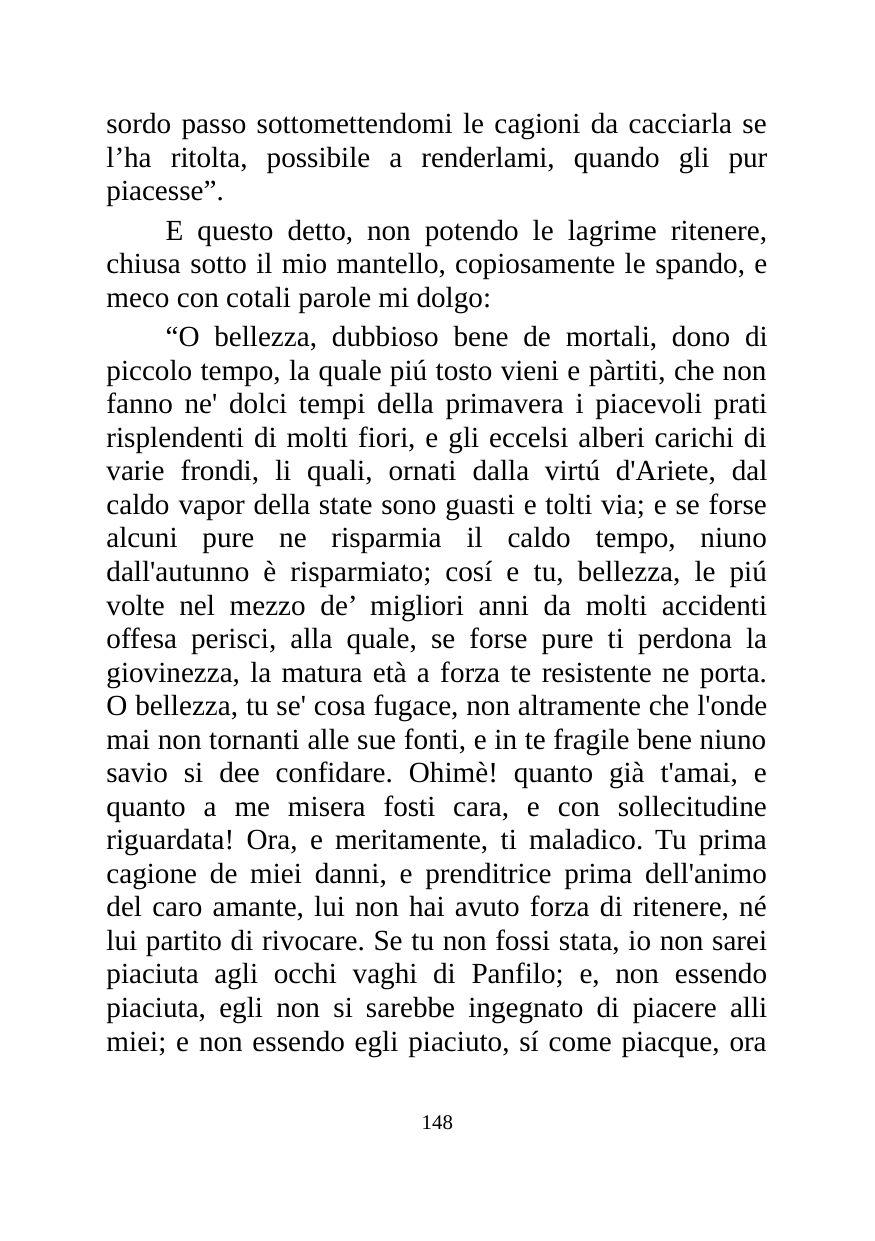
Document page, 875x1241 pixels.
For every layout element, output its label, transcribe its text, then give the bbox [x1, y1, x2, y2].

text “O bellezza, dubbioso bene de mortali, dono di piccolo tempo, la quale piú tosto vieni e pàrtiti, che non fanno ne' dolci tempi della primavera i piacevoli prati risplendenti di molti fiori, e gli eccelsi alberi carichi di varie frondi, li quali, ornati dalla virtú d'Ariete, dal caldo vapor della state sono guasti e tolti via; e se forse alcuni pure ne risparmia il caldo tempo, niuno dall'autunno è risparmiato; cosí e tu, bellezza, le piú volte nel mezzo de’ migliori anni da molti accidenti offesa perisci, alla quale, se forse pure ti perdona la giovinezza, la matura età a forza te resistente ne porta. O bellezza, tu se' cosa fugace, non altramente che l'onde mai non tornanti alle sue fonti, e in te fragile bene niuno savio si dee confidare. Ohimè! quanto già t'amai, e quanto a me misera fosti cara, e con sollecitudine riguardata! Ora, e meritamente, ti maladico. Tu prima cagione de miei danni, e prenditrice prima dell'animo del caro amante, lui non hai avuto forza di ritenere, né lui partito di rivocare. Se tu non fossi stata, io non sarei piaciuta agli occhi vaghi di Panfilo; e, non essendo piaciuta, egli non si sarebbe ingegnato di piacere alli miei; e non essendo egli piaciuto, sí come piacque, ora [106, 319, 768, 1057]
text sordo passo sottomettendomi le cagioni da cacciarla se l’ha ritolta, possibile a renderlami, quando gli pur piacesse”. [106, 106, 768, 207]
text E questo detto, non potendo le lagrime ritenere, chiusa sotto il mio mantello, copiosamente le spando, e meco con cotali parole mi dolgo: [106, 213, 768, 313]
